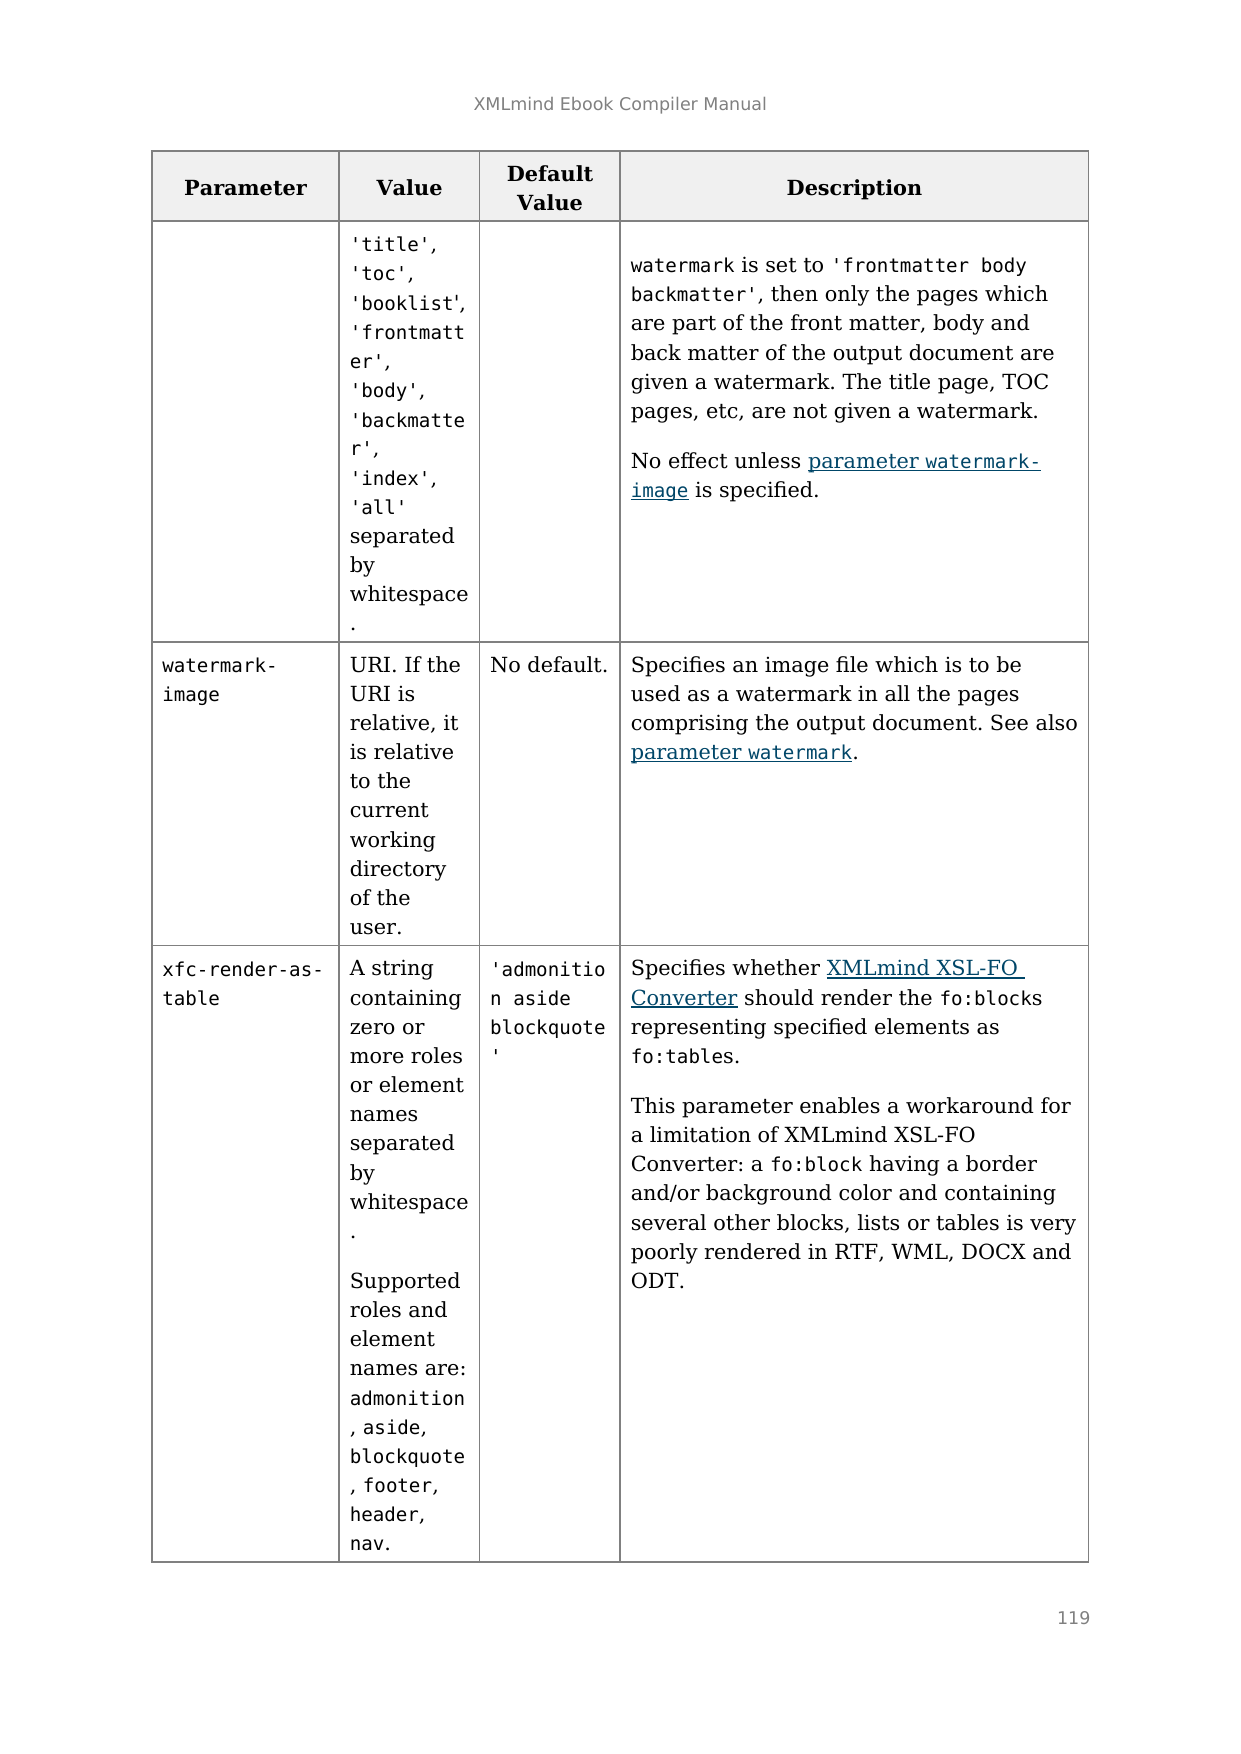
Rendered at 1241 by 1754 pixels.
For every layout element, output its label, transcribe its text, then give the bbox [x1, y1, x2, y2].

table_cell watermark is set to 'frontmatter body backmatter', then only the pages which are part of the front matter, body and back matter of the output document are given a watermark. The title page, TOC pages, etc, are not given a watermark. No effect unless parameter watermark-image is specified. [621, 222, 1088, 641]
table_cell watermark-image [153, 643, 338, 944]
table_cell [480, 222, 619, 641]
table_cell [153, 222, 338, 641]
table_header Description [621, 152, 1088, 220]
table_cell No default. [480, 643, 619, 944]
table_cell A string containing zero or more roles or element names separated by whitespace. Supported roles and element names are: admonition, aside, blockquote, footer, header, nav. [340, 946, 479, 1561]
table_cell 'title', 'toc', 'booklist', 'frontmatter', 'body', 'backmatter', 'index', 'all' separated by whitespace. [340, 222, 479, 641]
table_cell xfc-render-as-table [153, 946, 338, 1561]
table_cell Specifies whether XMLmind XSL-FO Converter should render the fo:blocks representing specified elements as fo:tables. This parameter enables a workaround for a limitation of XMLmind XSL-FO Converter: a fo:block having a border and/or background color and containing several other blocks, lists or tables is very poorly rendered in RTF, WML, DOCX and ODT. [621, 946, 1088, 1561]
table_header Value [340, 152, 479, 220]
table_cell Specifies an image file which is to be used as a watermark in all the pages comprising the output document. See also parameter watermark. [621, 643, 1088, 944]
table_header Default Value [480, 152, 619, 220]
table_header Parameter [153, 152, 338, 220]
table_cell URI. If the URI is relative, it is relative to the current working directory of the user. [340, 643, 479, 944]
table_cell 'admonition aside blockquote' [480, 946, 619, 1561]
